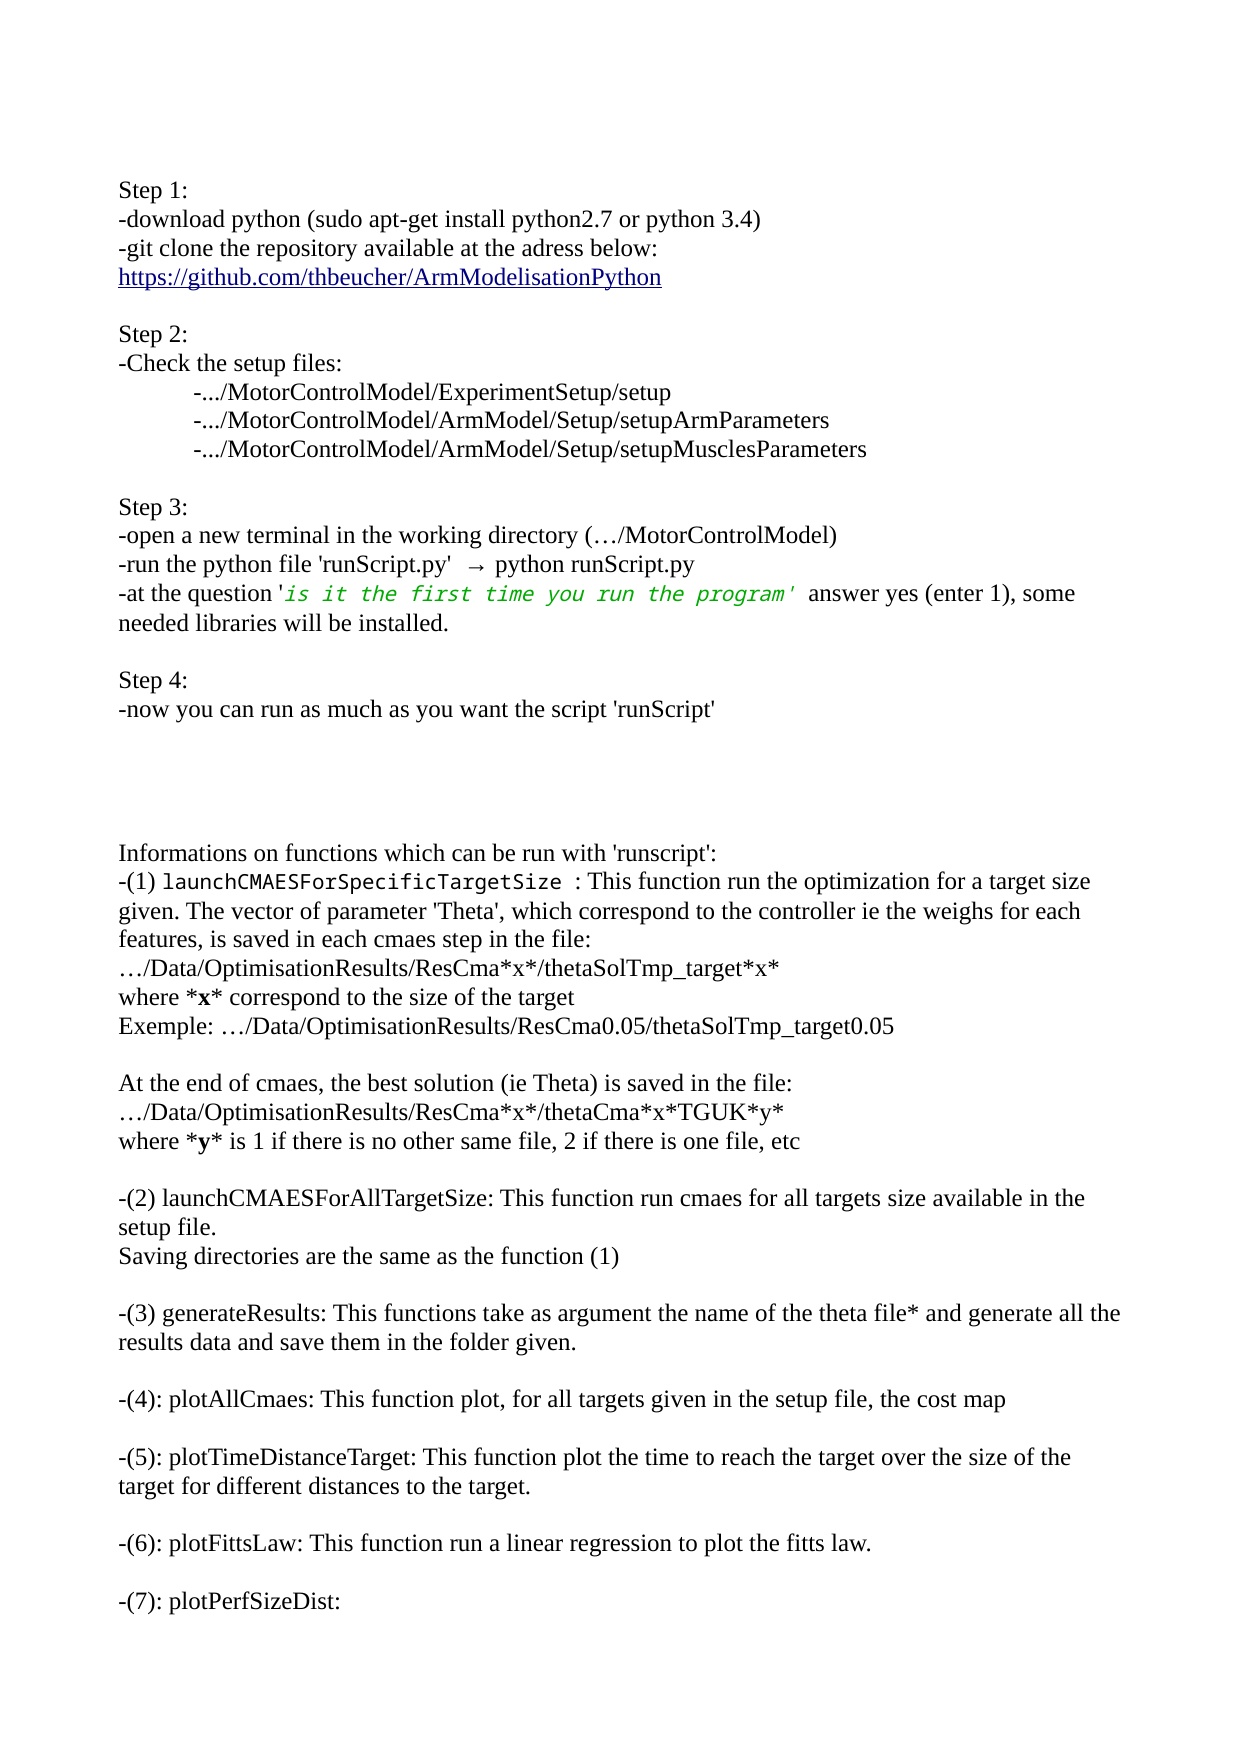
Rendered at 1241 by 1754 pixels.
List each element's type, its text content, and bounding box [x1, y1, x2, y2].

text -git clone the repository available at the adress below: [118, 233, 1122, 262]
text Informations on functions which can be run with 'runscript': [118, 838, 1122, 866]
text Step 4: [118, 665, 1122, 694]
text …/Data/OptimisationResults/ResCma*x*/thetaCma*x*TGUK*y* [118, 1097, 1122, 1126]
text -(3) generateResults: This functions take as argument the name of the theta file* and generate all the results data and save them in the folder given. [118, 1298, 1122, 1356]
text -.../MotorControlModel/ExperimentSetup/setup [118, 377, 1122, 406]
text -.../MotorControlModel/ArmModel/Setup/setupMusclesParameters [118, 434, 1122, 463]
text where *x* correspond to the size of the target [118, 982, 1122, 1011]
text -(5): plotTimeDistanceTarget: This function plot the time to reach the target over the size of the target for different distances to the target. [118, 1442, 1122, 1499]
text At the end of cmaes, the best solution (ie Theta) is saved in the file: [118, 1068, 1122, 1097]
text -(1) launchCMAESForSpecificTargetSize : This function run the optimization for a target size given. The vector of parameter 'Theta', which correspond to the controller ie the weighs for each features, is saved in each cmaes step in the file: …/Data/OptimisationResults/ResCma*x*/thetaSolTmp_target*x* [118, 866, 1122, 982]
text Exemple: …/Data/OptimisationResults/ResCma0.05/thetaSolTmp_target0.05 [118, 1011, 1122, 1039]
text -download python (sudo apt-get install python2.7 or python 3.4) [118, 204, 1122, 233]
text -run the python file 'runScript.py' → python runScript.py [118, 549, 1122, 578]
text -now you can run as much as you want the script 'runScript' [118, 694, 1122, 723]
text -(6): plotFittsLaw: This function run a linear regression to plot the fitts law. [118, 1528, 1122, 1557]
text -(7): plotPerfSizeDist: [118, 1586, 1122, 1614]
text -.../MotorControlModel/ArmModel/Setup/setupArmParameters [118, 406, 1122, 434]
text where *y* is 1 if there is no other same file, 2 if there is one file, etc [118, 1126, 1122, 1154]
text -(4): plotAllCmaes: This function plot, for all targets given in the setup file, the cost map [118, 1384, 1122, 1413]
text -at the question 'is it the first time you run the program' answer yes (enter 1), some needed libraries will be installed. [118, 578, 1122, 636]
text -open a new terminal in the working directory (…/MotorControlModel) [118, 521, 1122, 549]
text -(2) launchCMAESForAllTargetSize: This function run cmaes for all targets size available in the setup file. [118, 1183, 1122, 1241]
text Saving directories are the same as the function (1) [118, 1241, 1122, 1269]
text Step 1: [118, 176, 1122, 204]
text Step 2: [118, 319, 1122, 348]
text https://github.com/thbeucher/ArmModelisationPython [118, 262, 1122, 291]
text -Check the setup files: [118, 348, 1122, 377]
text Step 3: [118, 492, 1122, 521]
